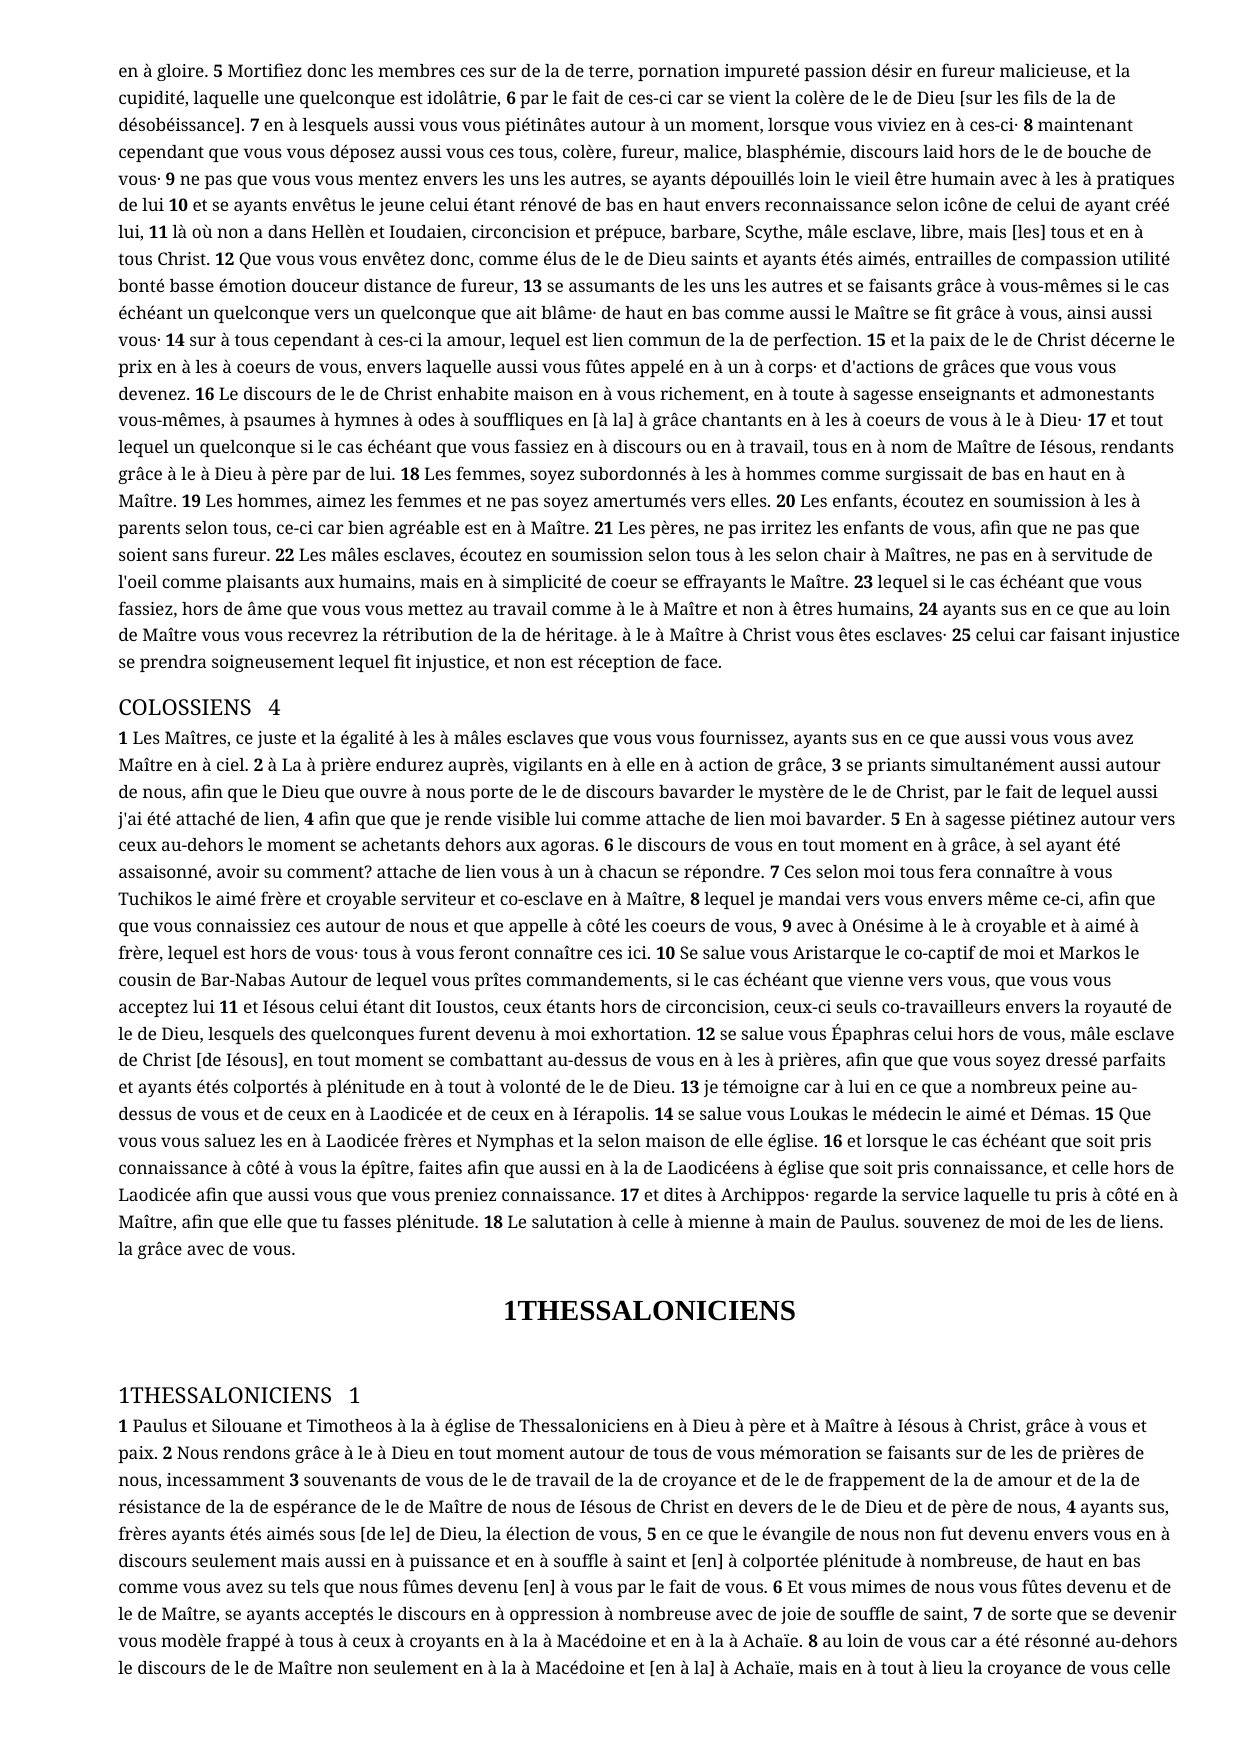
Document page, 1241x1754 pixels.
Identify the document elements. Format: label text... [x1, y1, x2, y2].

subtitle 1THESSALONICIENS [118, 1293, 1181, 1326]
text 1 Les Maîtres, ce juste et la égalité à les à mâles esclaves que vous vous fournissez, ayants sus en ce que aussi vous vous avez Maître en à ciel. 2 à La à prière endurez auprès, vigilants en à elle en à action de grâce, 3 se priants simultanément aussi autour de nous, afin que le Dieu que ouvre à nous porte de le de discours bavarder le mystère de le de Christ, par le fait de lequel aussi j'ai été attaché de lien, 4 afin que que je rende visible lui comme attache de lien moi bavarder. 5 En à sagesse piétinez autour vers ceux au-dehors le moment se achetants dehors aux agoras. 6 le discours de vous en tout moment en à grâce, à sel ayant été assaisonné, avoir su comment? attache de lien vous à un à chacun se répondre. 7 Ces selon moi tous fera connaître à vous Tuchikos le aimé frère et croyable serviteur et co-esclave en à Maître, 8 lequel je mandai vers vous envers même ce-ci, afin que que vous connaissiez ces autour de nous et que appelle à côté les coeurs de vous, 9 avec à Onésime à le à croyable et à aimé à frère, lequel est hors de vous· tous à vous feront connaître ces ici. 10 Se salue vous Aristarque le co-captif de moi et Markos le cousin de Bar-Nabas Autour de lequel vous prîtes commandements, si le cas échéant que vienne vers vous, que vous vous acceptez lui 11 et Iésous celui étant dit Ioustos, ceux étants hors de circoncision, ceux-ci seuls co-travailleurs envers la royauté de le de Dieu, lesquels des quelconques furent devenu à moi exhortation. 12 se salue vous Épaphras celui hors de vous, mâle esclave de Christ [de Iésous], en tout moment se combattant au-dessus de vous en à les à prières, afin que que vous soyez dressé parfaits et ayants étés colportés à plénitude en à tout à volonté de le de Dieu. 13 je témoigne car à lui en ce que a nombreux peine au-dessus de vous et de ceux en à Laodicée et de ceux en à Iérapolis. 14 se salue vous Loukas le médecin le aimé et Démas. 15 Que vous vous saluez les en à Laodicée frères et Nymphas et la selon maison de elle église. 16 et lorsque le cas échéant que soit pris connaissance à côté à vous la épître, faites afin que aussi en à la de Laodicéens à église que soit pris connaissance, et celle hors de Laodicée afin que aussi vous que vous preniez connaissance. 17 et dites à Archippos· regarde la service laquelle tu pris à côté en à Maître, afin que elle que tu fasses plénitude. 18 Le salutation à celle à mienne à main de Paulus. souvenez de moi de les de liens. la grâce avec de vous. [118, 726, 1181, 1260]
text 1THESSALONICIENS 1 [118, 1380, 1181, 1410]
text en à gloire. 5 Mortifiez donc les membres ces sur de la de terre, pornation impureté passion désir en fureur malicieuse, et la cupidité, laquelle une quelconque est idolâtrie, 6 par le fait de ces-ci car se vient la colère de le de Dieu [sur les fils de la de désobéissance]. 7 en à lesquels aussi vous vous piétinâtes autour à un moment, lorsque vous viviez en à ces-ci· 8 maintenant cependant que vous vous déposez aussi vous ces tous, colère, fureur, malice, blasphémie, discours laid hors de le de bouche de vous· 9 ne pas que vous vous mentez envers les uns les autres, se ayants dépouillés loin le vieil être humain avec à les à pratiques de lui 10 et se ayants envêtus le jeune celui étant rénové de bas en haut envers reconnaissance selon icône de celui de ayant créé lui, 11 là où non a dans Hellèn et Ioudaien, circoncision et prépuce, barbare, Scythe, mâle esclave, libre, mais [les] tous et en à tous Christ. 12 Que vous vous envêtez donc, comme élus de le de Dieu saints et ayants étés aimés, entrailles de compassion utilité bonté basse émotion douceur distance de fureur, 13 se assumants de les uns les autres et se faisants grâce à vous-mêmes si le cas échéant un quelconque vers un quelconque que ait blâme· de haut en bas comme aussi le Maître se fit grâce à vous, ainsi aussi vous· 14 sur à tous cependant à ces-ci la amour, lequel est lien commun de la de perfection. 15 et la paix de le de Christ décerne le prix en à les à coeurs de vous, envers laquelle aussi vous fûtes appelé en à un à corps· et d'actions de grâces que vous vous devenez. 16 Le discours de le de Christ enhabite maison en à vous richement, en à toute à sagesse enseignants et admonestants vous-mêmes, à psaumes à hymnes à odes à souffliques en [à la] à grâce chantants en à les à coeurs de vous à le à Dieu· 17 et tout lequel un quelconque si le cas échéant que vous fassiez en à discours ou en à travail, tous en à nom de Maître de Iésous, rendants grâce à le à Dieu à père par de lui. 18 Les femmes, soyez subordonnés à les à hommes comme surgissait de bas en haut en à Maître. 19 Les hommes, aimez les femmes et ne pas soyez amertumés vers elles. 20 Les enfants, écoutez en soumission à les à parents selon tous, ce-ci car bien agréable est en à Maître. 21 Les pères, ne pas irritez les enfants de vous, afin que ne pas que soient sans fureur. 22 Les mâles esclaves, écoutez en soumission selon tous à les selon chair à Maîtres, ne pas en à servitude de l'oeil comme plaisants aux humains, mais en à simplicité de coeur se effrayants le Maître. 23 lequel si le cas échéant que vous fassiez, hors de âme que vous vous mettez au travail comme à le à Maître et non à êtres humains, 24 ayants sus en ce que au loin de Maître vous vous recevrez la rétribution de la de héritage. à le à Maître à Christ vous êtes esclaves· 25 celui car faisant injustice se prendra soigneusement lequel fit injustice, et non est réception de face. [118, 59, 1181, 674]
text 1 Paulus et Silouane et Timotheos à la à église de Thessaloniciens en à Dieu à père et à Maître à Iésous à Christ, grâce à vous et paix. 2 Nous rendons grâce à le à Dieu en tout moment autour de tous de vous mémoration se faisants sur de les de prières de nous, incessamment 3 souvenants de vous de le de travail de la de croyance et de le de frappement de la de amour et de la de résistance de la de espérance de le de Maître de nous de Iésous de Christ en devers de le de Dieu et de père de nous, 4 ayants sus, frères ayants étés aimés sous [de le] de Dieu, la élection de vous, 5 en ce que le évangile de nous non fut devenu envers vous en à discours seulement mais aussi en à puissance et en à souffle à saint et [en] à colportée plénitude à nombreuse, de haut en bas comme vous avez su tels que nous fûmes devenu [en] à vous par le fait de vous. 6 Et vous mimes de nous vous fûtes devenu et de le de Maître, se ayants acceptés le discours en à oppression à nombreuse avec de joie de souffle de saint, 7 de sorte que se devenir vous modèle frappé à tous à ceux à croyants en à la à Macédoine et en à la à Achaïe. 8 au loin de vous car a été résonné au-dehors le discours de le de Maître non seulement en à la à Macédoine et [en à la] à Achaïe, mais en à tout à lieu la croyance de vous celle [118, 1414, 1181, 1679]
text COLOSSIENS 4 [118, 692, 1181, 722]
